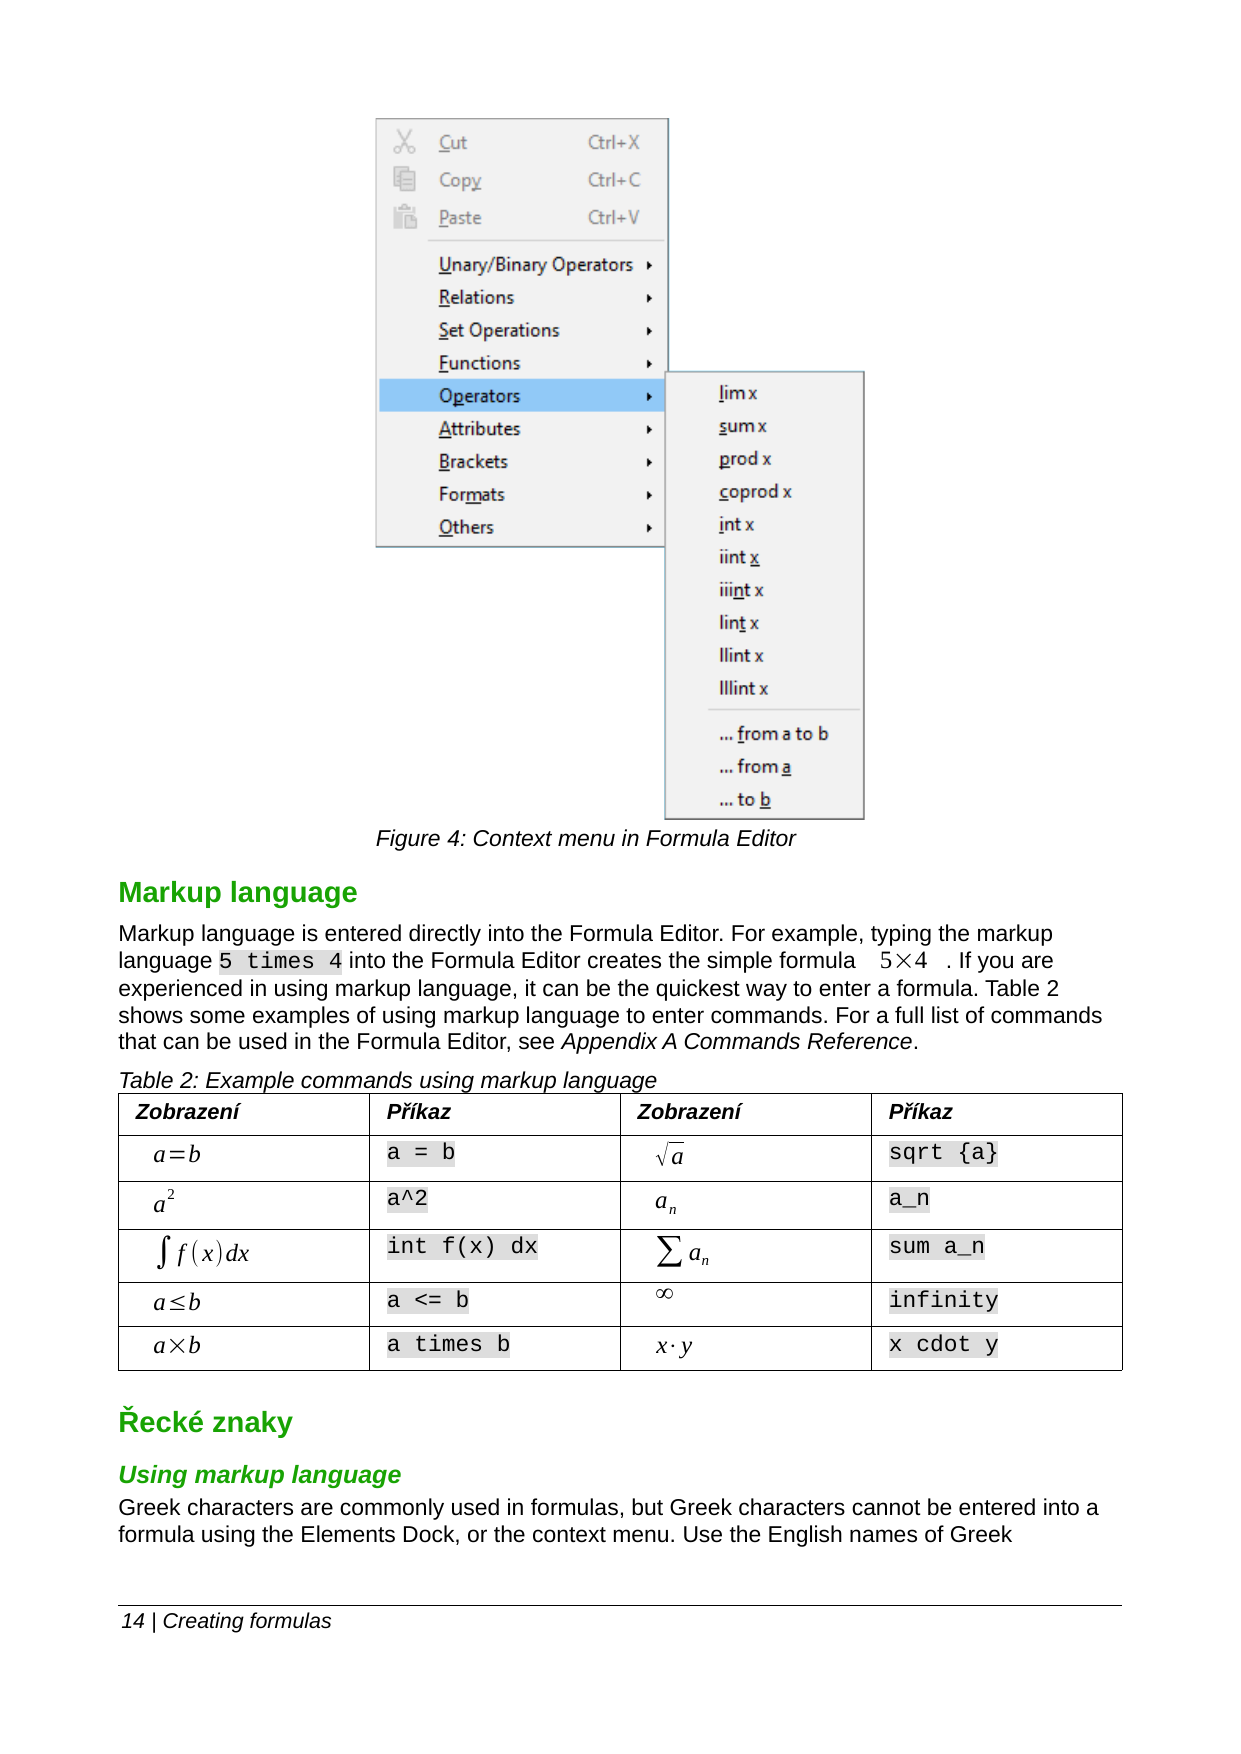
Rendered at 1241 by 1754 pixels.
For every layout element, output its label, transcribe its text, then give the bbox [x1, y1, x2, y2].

table_cell [621, 1327, 871, 1370]
table_cell sqrt {a} [872, 1136, 1122, 1181]
table_header Příkaz [872, 1094, 1122, 1135]
table_cell [119, 1327, 369, 1370]
text Table 2: Example commands using markup language [118, 1067, 1122, 1093]
table_cell infinity [872, 1283, 1122, 1326]
table_cell [621, 1283, 871, 1326]
table_cell [621, 1182, 871, 1228]
table_cell a_n [872, 1182, 1122, 1228]
table_cell [119, 1182, 369, 1228]
table_header Zobrazení [119, 1094, 369, 1135]
table_cell [119, 1283, 369, 1326]
table_cell [621, 1136, 871, 1181]
table_cell [119, 1136, 369, 1181]
table_cell [119, 1230, 369, 1282]
text Markup language is entered directly into the Formula Editor. For example, typing the markup language 5 times 4 into the Formula Editor creates the simple formula . If you are experienced in using markup language, it can be the quickest way to enter a formula. Table 2 shows some examples of using markup language to enter commands. For a full list of commands that can be used in the Formula Editor, see Appendix A Commands Reference. [118, 920, 1122, 1054]
table_cell a times b [370, 1327, 620, 1370]
text Figure 4: Context menu in Formula Editor [376, 820, 864, 851]
table_cell [621, 1230, 871, 1282]
table_cell a^2 [370, 1182, 620, 1228]
table_cell int f(x) dx [370, 1230, 620, 1282]
picture [375, 118, 865, 820]
table_cell a = b [370, 1136, 620, 1181]
subtitle Řecké znaky [118, 1406, 1122, 1439]
table_cell sum a_n [872, 1230, 1122, 1282]
table_header Příkaz [370, 1094, 620, 1135]
subtitle Markup language [118, 874, 1122, 908]
table_cell a <= b [370, 1283, 620, 1326]
table_header Zobrazení [621, 1094, 871, 1135]
subtitle Using markup language [118, 1460, 1122, 1488]
text Greek characters are commonly used in formulas, but Greek characters cannot be entered into a formula using the Elements Dock, or the context menu. Use the English names of Greek [118, 1494, 1122, 1547]
table_cell x cdot y [872, 1327, 1122, 1370]
